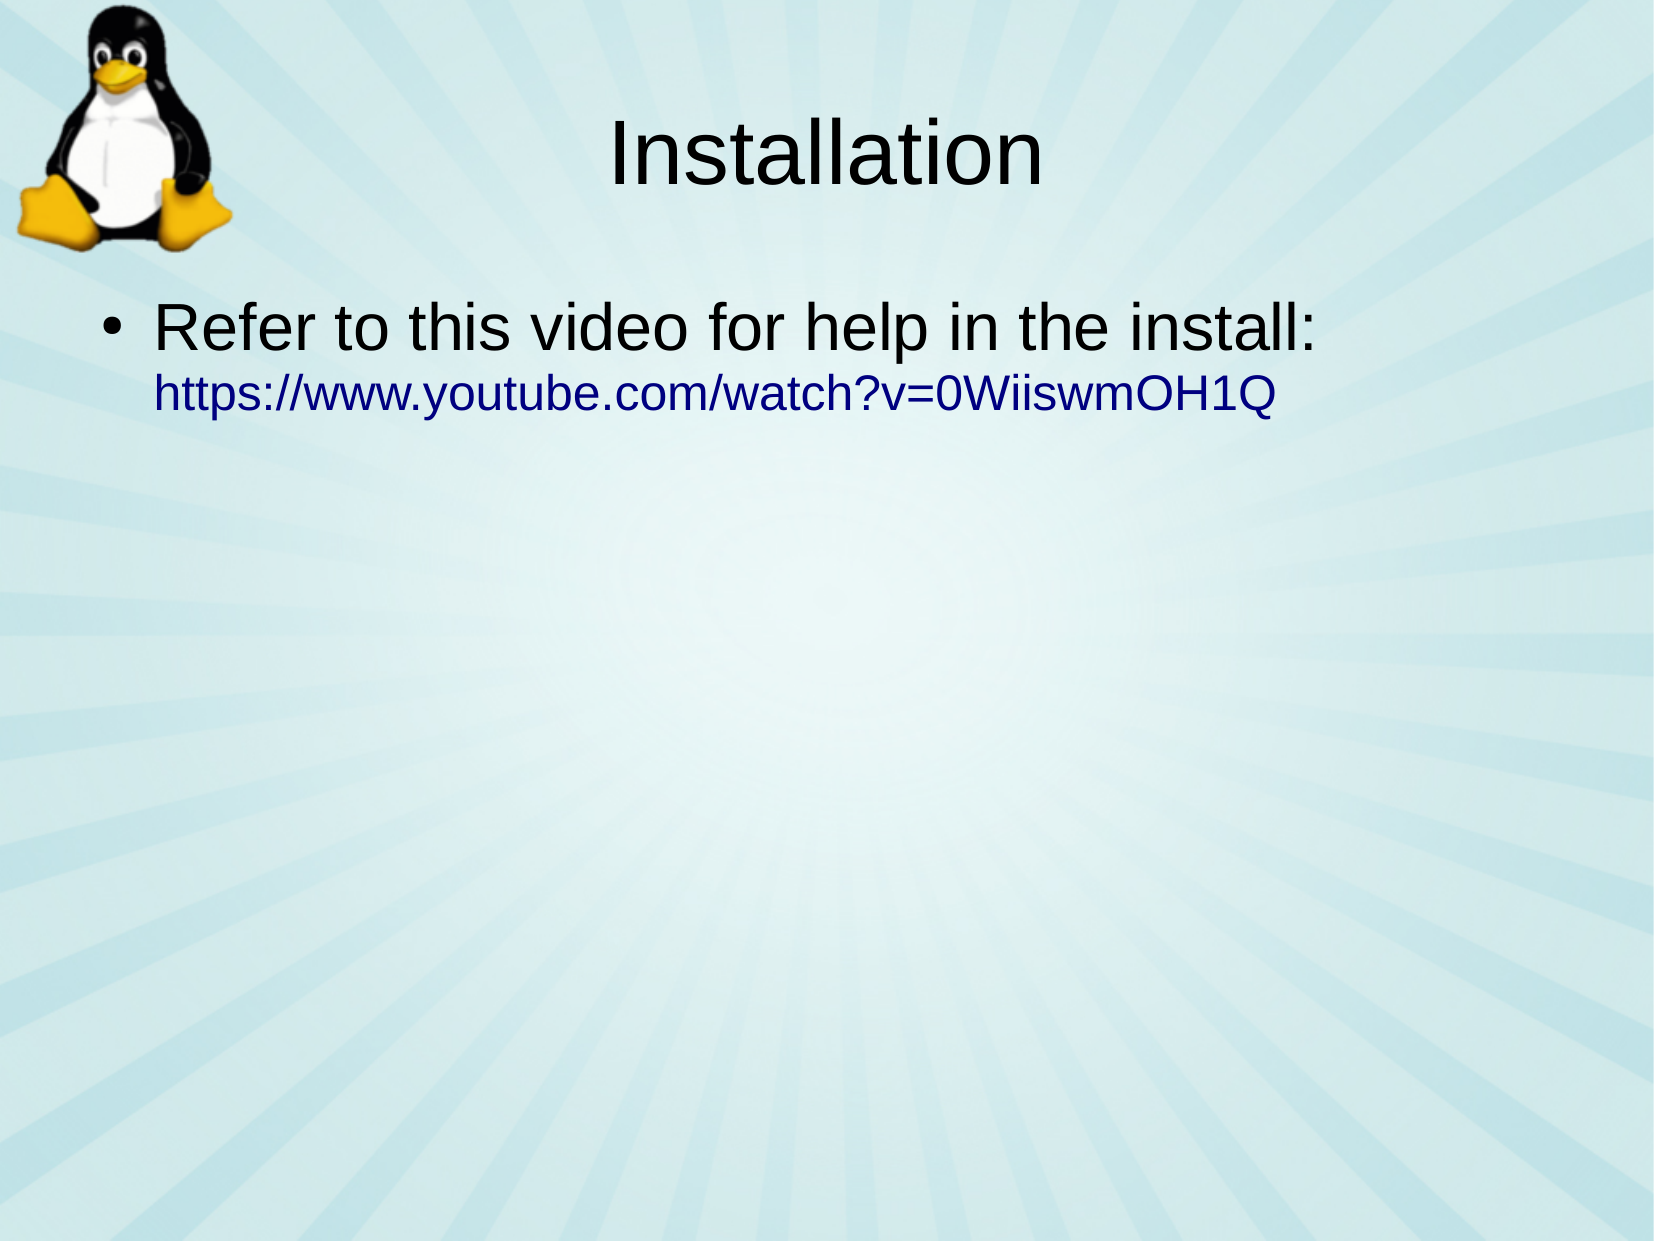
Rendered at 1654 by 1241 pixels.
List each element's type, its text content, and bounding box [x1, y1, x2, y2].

title Installation [82, 49, 1571, 257]
list Refer to this video for help in the install: https://www.youtube.com/watch?v=0WiiswmOH1Q [82, 290, 1571, 1010]
picture [0, 0, 1654, 1241]
